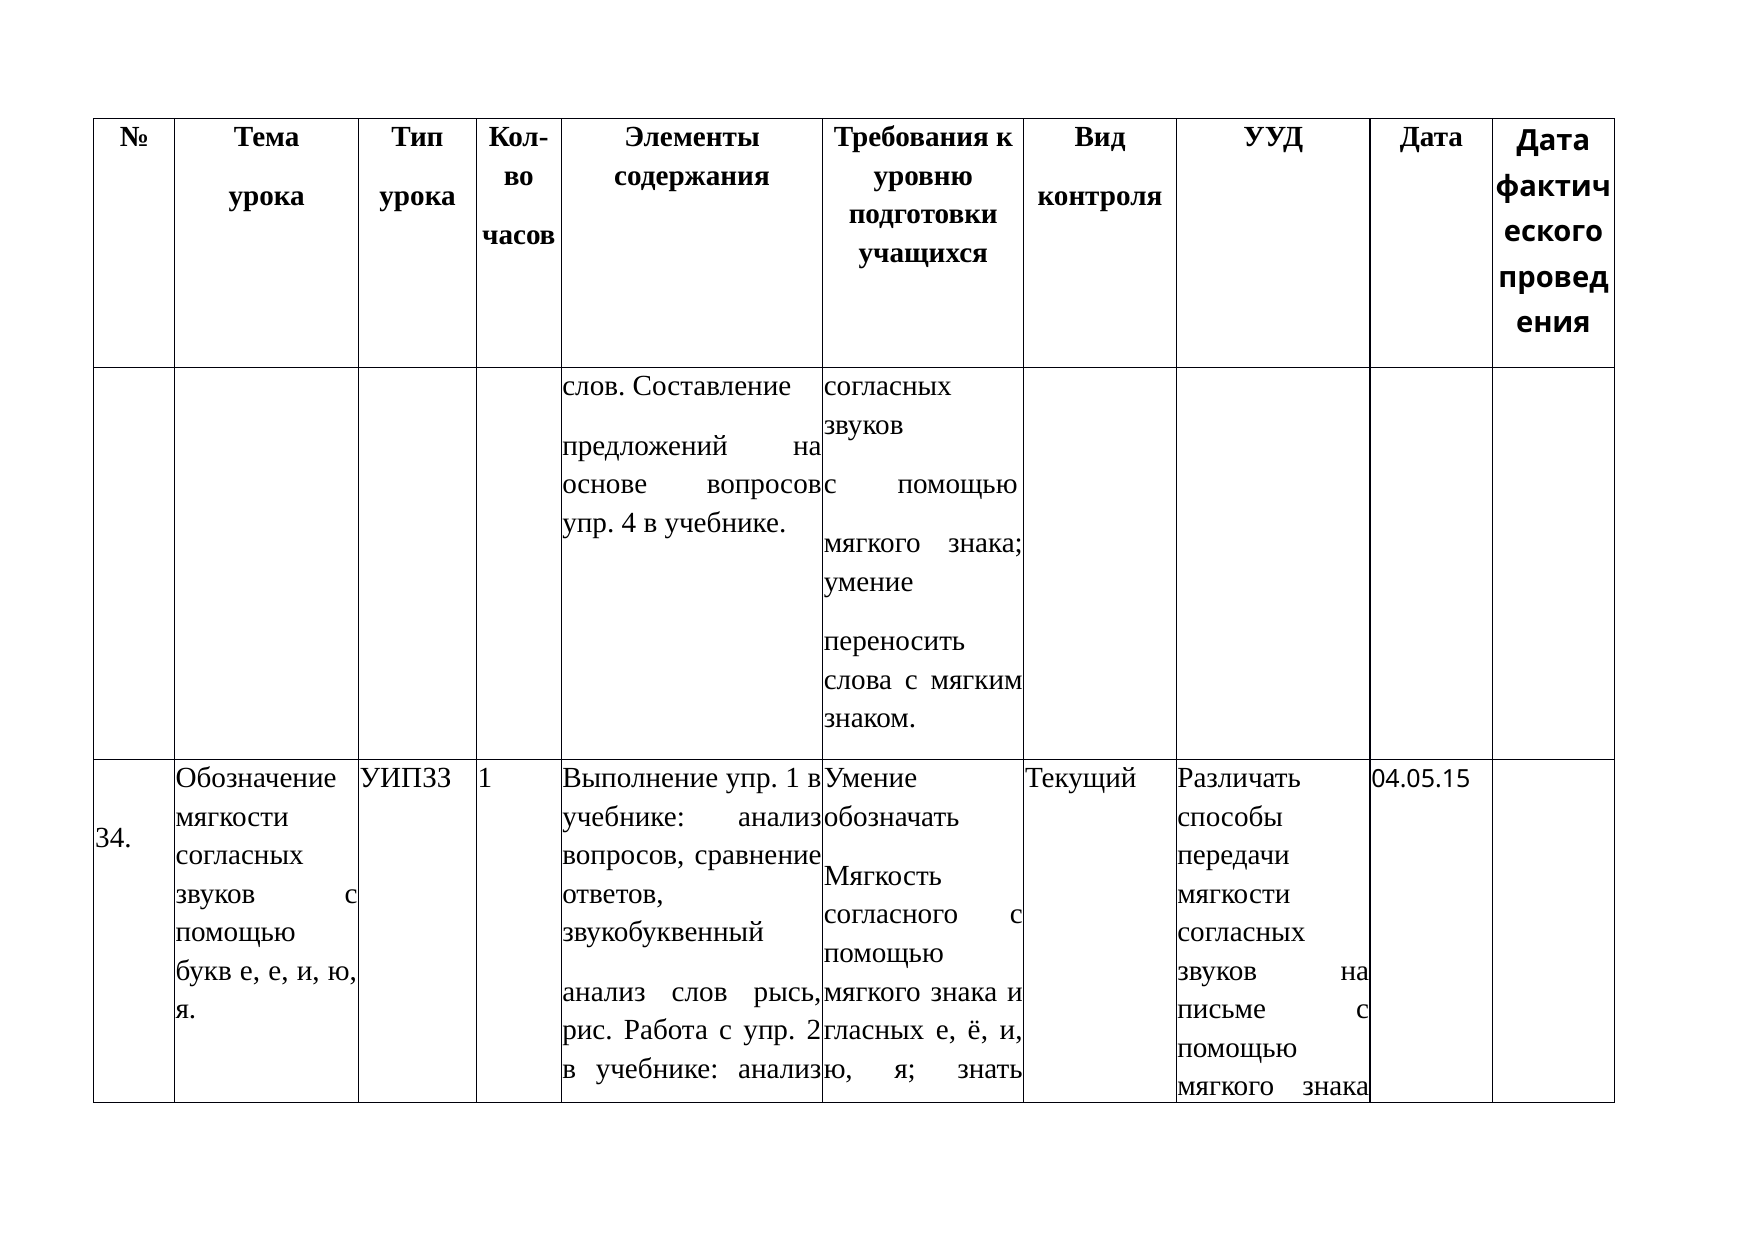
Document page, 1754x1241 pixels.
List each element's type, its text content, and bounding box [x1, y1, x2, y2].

table_cell [1493, 760, 1614, 1102]
table_cell [359, 368, 476, 759]
table_cell [477, 368, 561, 759]
table_header Элементы содержания [562, 119, 822, 367]
table_cell [1024, 368, 1176, 759]
table_cell Обозначение мягкости согласных звуков с помощью букв е, е, и, ю, я. [175, 760, 358, 1102]
table_cell 34. [94, 760, 174, 1102]
table_cell [1493, 368, 1614, 759]
table_header Вид контроля [1024, 119, 1176, 367]
table_header УУД [1177, 119, 1369, 367]
table_cell Умение обозначать Мягкость согласного с помощью мягкого знака и гласных е, ё, и, ю, я; знать [823, 760, 1023, 1102]
table_header Тип урока [359, 119, 476, 367]
table_cell Различать способы передачи мягкости согласных звуков на письме с помощью мягкого знака [1177, 760, 1369, 1102]
table_cell слов. Составление предложений на основе вопросов упр. 4 в учебнике. [562, 368, 822, 759]
table_header № [94, 119, 174, 367]
table_header Требования к уровню подготовки учащихся [823, 119, 1023, 367]
table_cell согласных звуков с помощью мягкого знака; умение переносить слова с мягким знаком. [823, 368, 1023, 759]
table_cell [1371, 368, 1492, 759]
table_header Кол-во часов [477, 119, 561, 367]
table_cell Выполнение упр. 1 в учебнике: анализ вопросов, сравнение ответов, звукобуквенный анализ слов рысь, рис. Работа с упр. 2 в учебнике: анализ [562, 760, 822, 1102]
table_cell [1177, 368, 1369, 759]
table_cell 1 [477, 760, 561, 1102]
table_cell 04.05.15 [1371, 760, 1492, 1102]
table_cell УИПЗЗ [359, 760, 476, 1102]
table_cell Текущий [1024, 760, 1176, 1102]
table_header Дата [1371, 119, 1492, 367]
table_header Дата фактического проведения [1493, 119, 1614, 367]
table_header Тема урока [175, 119, 358, 367]
table_cell [94, 368, 174, 759]
table_cell [175, 368, 358, 759]
